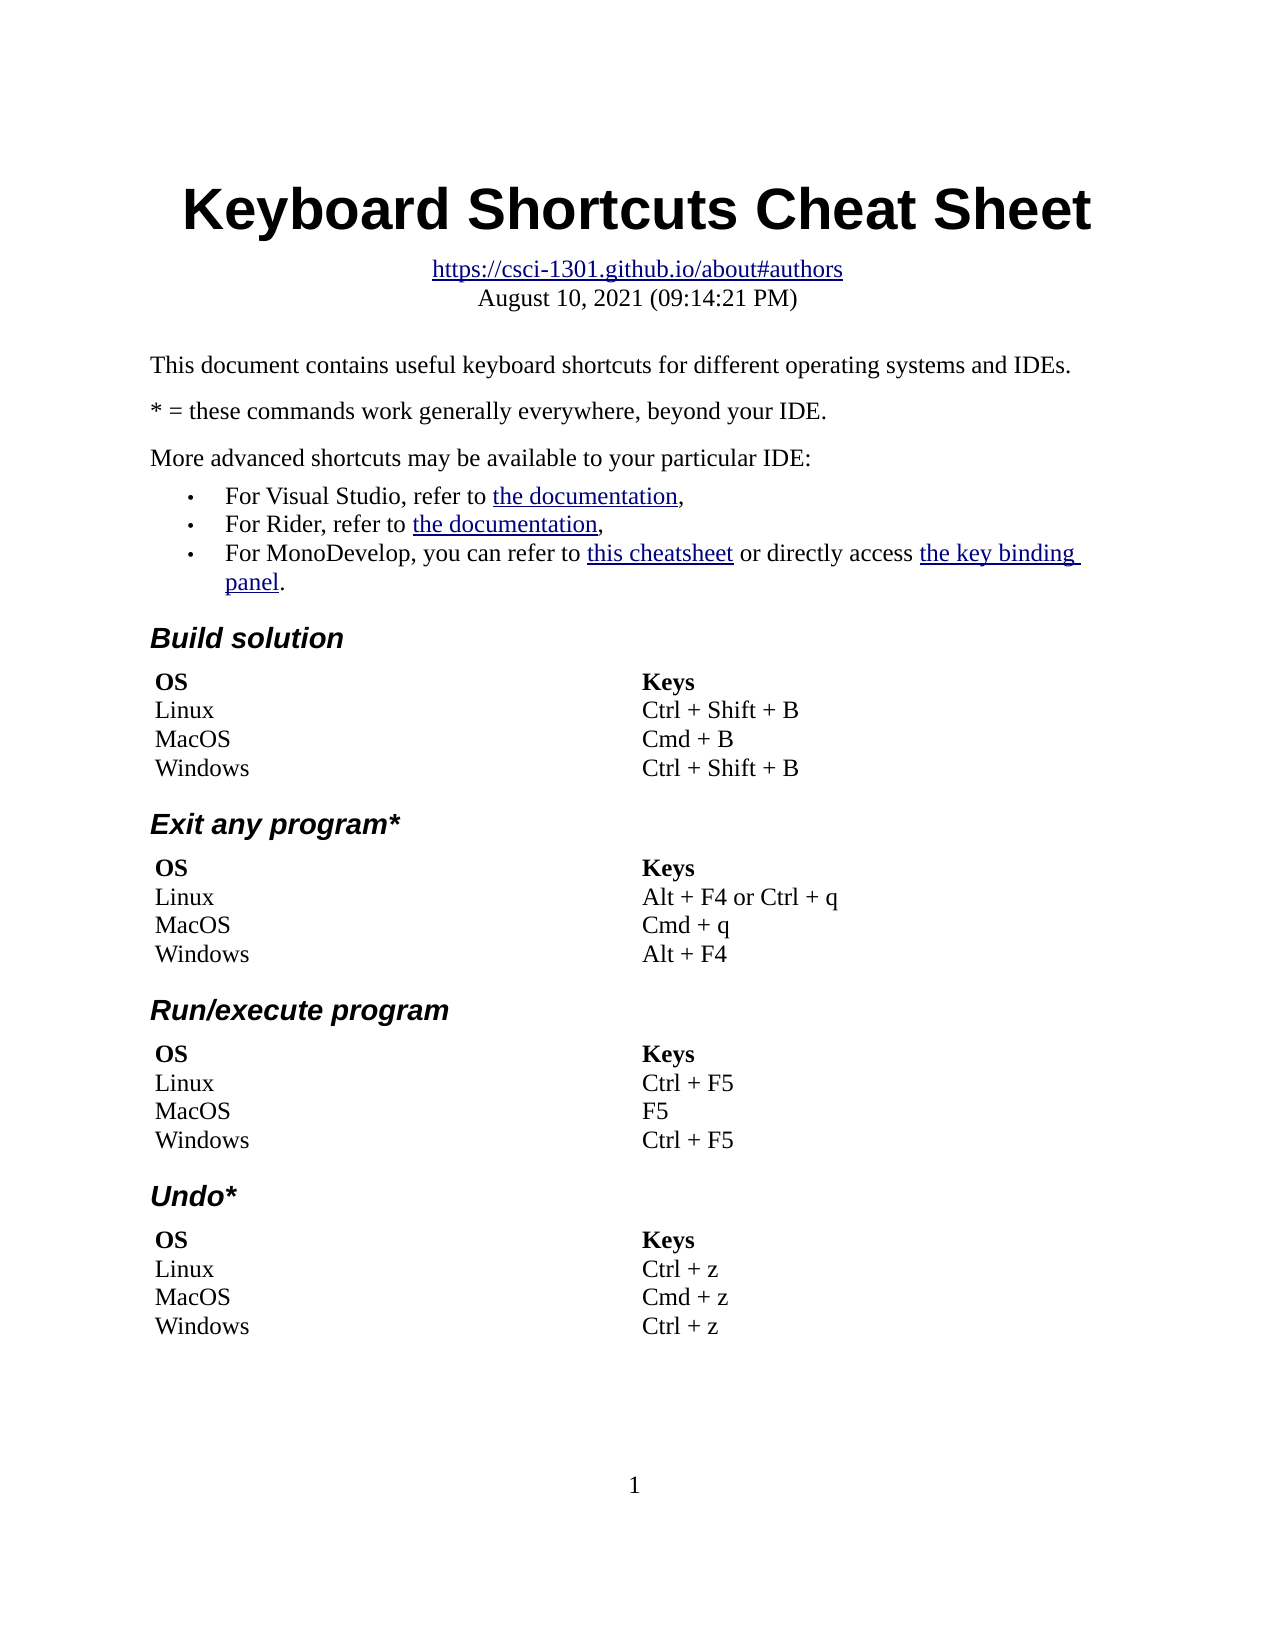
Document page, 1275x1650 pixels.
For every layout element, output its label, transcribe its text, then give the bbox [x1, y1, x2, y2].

table_cell Linux [150, 696, 637, 724]
table_header Keys [638, 853, 1125, 882]
table_cell MacOS [150, 724, 637, 753]
subtitle Exit any program* [150, 807, 1125, 840]
text More advanced shortcuts may be available to your particular IDE: [150, 443, 1125, 472]
title Keyboard Shortcuts Cheat Sheet [150, 175, 1125, 242]
table_cell Ctrl + Shift + B [638, 696, 1125, 724]
table_cell Alt + F4 [638, 939, 1125, 968]
text https://csci-1301.github.io/about#authors [150, 254, 1125, 283]
table_header OS [150, 667, 637, 696]
list For Rider, refer to the documentation, [187, 509, 1125, 538]
text This document contains useful keyboard shortcuts for different operating systems and IDEs. [150, 350, 1125, 378]
table_header OS [150, 1039, 637, 1068]
subtitle Build solution [150, 621, 1125, 654]
list For Visual Studio, refer to the documentation, [187, 481, 1125, 509]
table_cell Cmd + z [638, 1283, 1125, 1311]
table_cell MacOS [150, 910, 637, 939]
subtitle Run/execute program [150, 993, 1125, 1026]
table_header Keys [638, 667, 1125, 696]
table_cell Ctrl + Shift + B [638, 753, 1125, 782]
table_cell Ctrl + F5 [638, 1125, 1125, 1154]
table_cell Linux [150, 1254, 637, 1282]
table_cell Ctrl + z [638, 1254, 1125, 1282]
table_header Keys [638, 1039, 1125, 1068]
table_cell Ctrl + F5 [638, 1068, 1125, 1096]
table_cell Ctrl + z [638, 1311, 1125, 1340]
list For MonoDevelop, you can refer to this cheatsheet or directly access the key binding panel. [187, 538, 1125, 596]
table_header OS [150, 853, 637, 882]
table_cell MacOS [150, 1096, 637, 1125]
table_cell Alt + F4 or Ctrl + q [638, 882, 1125, 910]
table_cell Cmd + q [638, 910, 1125, 939]
table_cell Linux [150, 1068, 637, 1096]
text * = these commands work generally everywhere, beyond your IDE. [150, 396, 1125, 425]
table_cell F5 [638, 1096, 1125, 1125]
table_cell Linux [150, 882, 637, 910]
table_cell Windows [150, 1311, 637, 1340]
table_header Keys [638, 1225, 1125, 1254]
table_cell MacOS [150, 1283, 637, 1311]
subtitle Undo* [150, 1179, 1125, 1212]
table_cell Windows [150, 753, 637, 782]
table_cell Windows [150, 939, 637, 968]
text August 10, 2021 (09:14:21 PM) [150, 283, 1125, 312]
table_cell Windows [150, 1125, 637, 1154]
table_header OS [150, 1225, 637, 1254]
table_cell Cmd + B [638, 724, 1125, 753]
